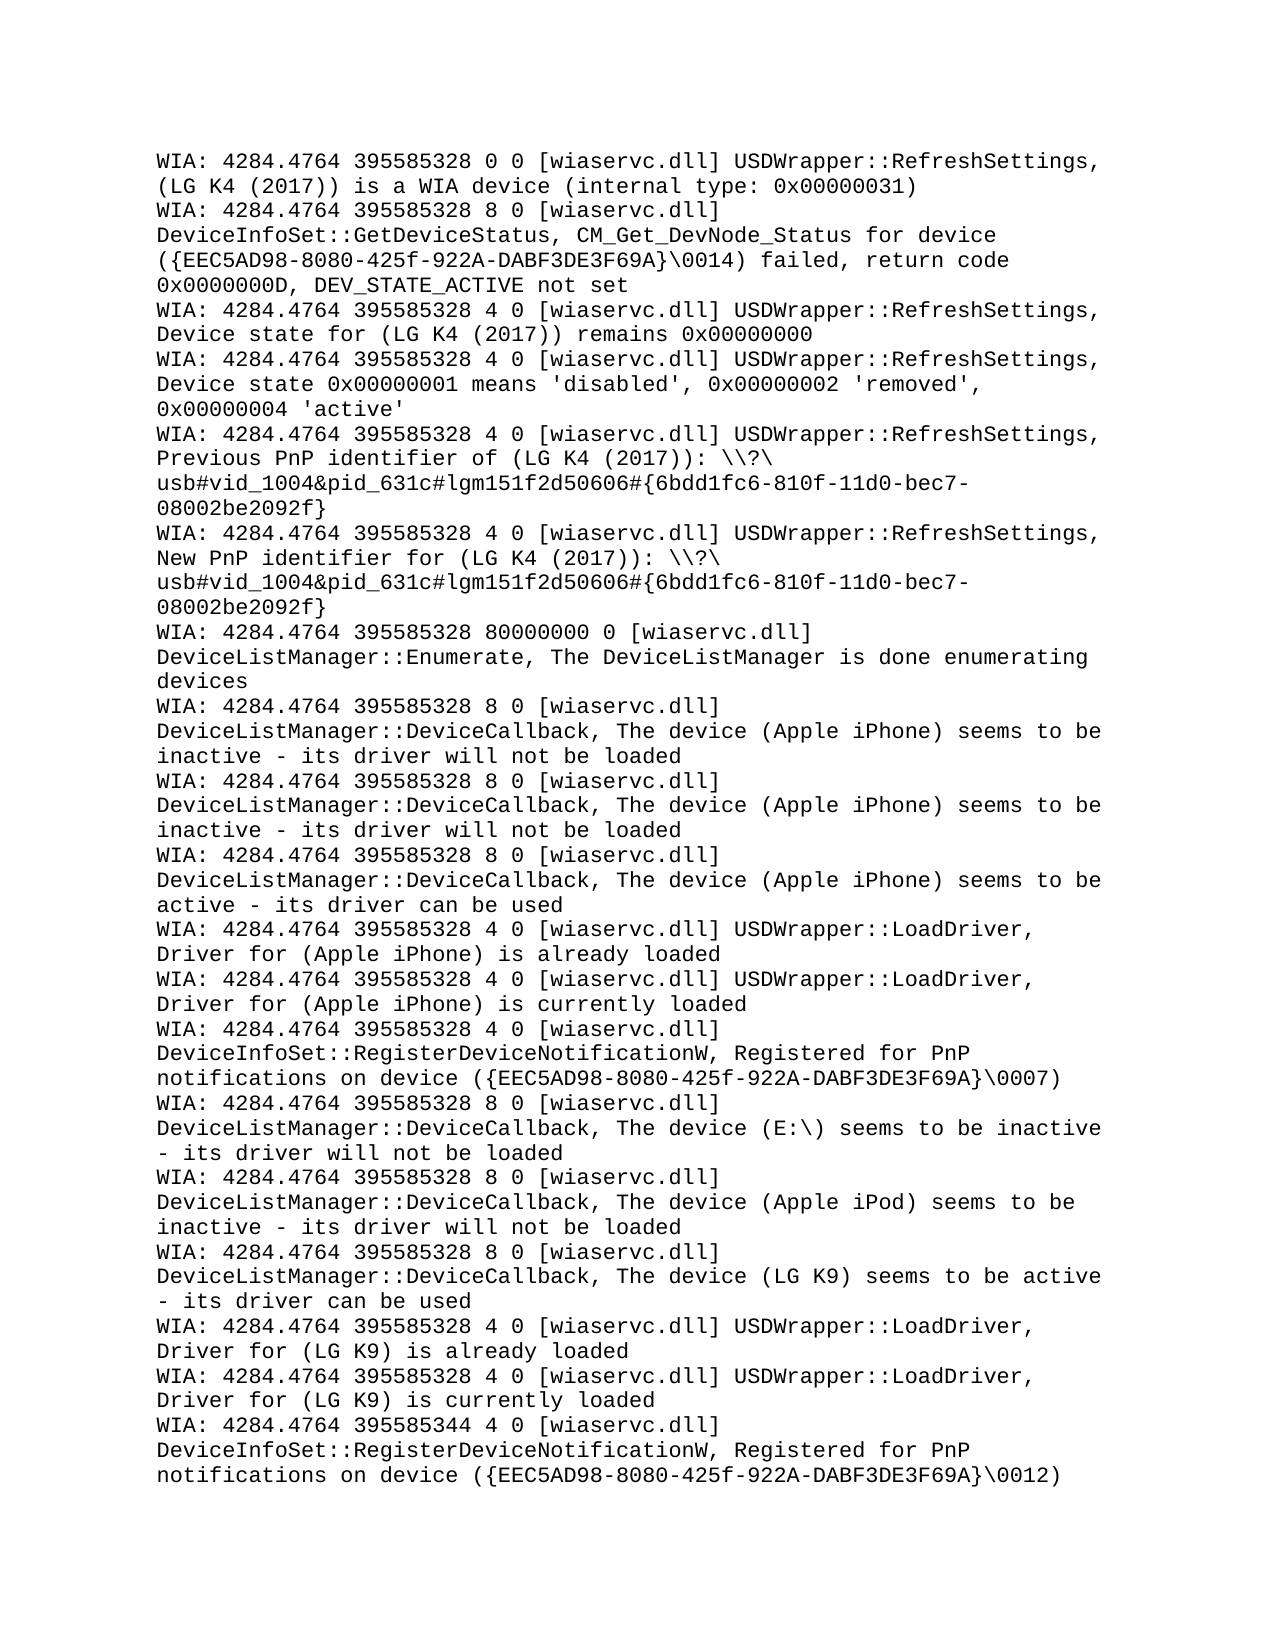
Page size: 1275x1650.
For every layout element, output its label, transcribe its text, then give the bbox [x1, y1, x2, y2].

text WIA: 4284.4764 395585328 4 0 [wiaservc.dll] USDWrapper::RefreshSettings, New PnP identifier for (LG K4 (2017)): \\?\usb#vid_1004&pid_631c#lgm151f2d50606#{6bdd1fc6-810f-11d0-bec7-08002be2092f} [156, 522, 1118, 621]
text WIA: 4284.4764 395585328 8 0 [wiaservc.dll] DeviceListManager::DeviceCallback, The device (LG K9) seems to be active - its driver can be used [156, 1241, 1118, 1315]
text WIA: 4284.4764 395585328 4 0 [wiaservc.dll] USDWrapper::LoadDriver, Driver for (LG K9) is already loaded [156, 1315, 1118, 1365]
text WIA: 4284.4764 395585328 4 0 [wiaservc.dll] USDWrapper::RefreshSettings, Device state for (LG K4 (2017)) remains 0x00000000 [156, 299, 1118, 348]
text WIA: 4284.4764 395585328 8 0 [wiaservc.dll] DeviceInfoSet::GetDeviceStatus, CM_Get_DevNode_Status for device ({EEC5AD98-8080-425f-922A-DABF3DE3F69A}\0014) failed, return code 0x0000000D, DEV_STATE_ACTIVE not set [156, 199, 1118, 299]
text WIA: 4284.4764 395585328 4 0 [wiaservc.dll] USDWrapper::LoadDriver, Driver for (LG K9) is currently loaded [156, 1365, 1118, 1414]
text WIA: 4284.4764 395585328 80000000 0 [wiaservc.dll] DeviceListManager::Enumerate, The DeviceListManager is done enumerating devices [156, 621, 1118, 695]
text WIA: 4284.4764 395585328 8 0 [wiaservc.dll] DeviceListManager::DeviceCallback, The device (E:\) seems to be inactive - its driver will not be loaded [156, 1092, 1118, 1166]
text WIA: 4284.4764 395585344 4 0 [wiaservc.dll] DeviceInfoSet::RegisterDeviceNotificationW, Registered for PnP notifications on device ({EEC5AD98-8080-425f-922A-DABF3DE3F69A}\0012) [156, 1414, 1118, 1489]
text WIA: 4284.4764 395585328 4 0 [wiaservc.dll] USDWrapper::LoadDriver, Driver for (Apple iPhone) is already loaded [156, 918, 1118, 968]
text WIA: 4284.4764 395585328 4 0 [wiaservc.dll] USDWrapper::RefreshSettings, Previous PnP identifier of (LG K4 (2017)): \\?\usb#vid_1004&pid_631c#lgm151f2d50606#{6bdd1fc6-810f-11d0-bec7-08002be2092f} [156, 423, 1118, 522]
text WIA: 4284.4764 395585328 4 0 [wiaservc.dll] USDWrapper::LoadDriver, Driver for (Apple iPhone) is currently loaded [156, 968, 1118, 1018]
text WIA: 4284.4764 395585328 4 0 [wiaservc.dll] USDWrapper::RefreshSettings, Device state 0x00000001 means 'disabled', 0x00000002 'removed', 0x00000004 'active' [156, 348, 1118, 423]
text WIA: 4284.4764 395585328 8 0 [wiaservc.dll] DeviceListManager::DeviceCallback, The device (Apple iPhone) seems to be inactive - its driver will not be loaded [156, 695, 1118, 770]
text WIA: 4284.4764 395585328 0 0 [wiaservc.dll] USDWrapper::RefreshSettings, (LG K4 (2017)) is a WIA device (internal type: 0x00000031) [156, 150, 1118, 199]
text WIA: 4284.4764 395585328 8 0 [wiaservc.dll] DeviceListManager::DeviceCallback, The device (Apple iPhone) seems to be inactive - its driver will not be loaded [156, 770, 1118, 844]
text WIA: 4284.4764 395585328 8 0 [wiaservc.dll] DeviceListManager::DeviceCallback, The device (Apple iPhone) seems to be active - its driver can be used [156, 844, 1118, 918]
text WIA: 4284.4764 395585328 4 0 [wiaservc.dll] DeviceInfoSet::RegisterDeviceNotificationW, Registered for PnP notifications on device ({EEC5AD98-8080-425f-922A-DABF3DE3F69A}\0007) [156, 1018, 1118, 1092]
text WIA: 4284.4764 395585328 8 0 [wiaservc.dll] DeviceListManager::DeviceCallback, The device (Apple iPod) seems to be inactive - its driver will not be loaded [156, 1166, 1118, 1241]
